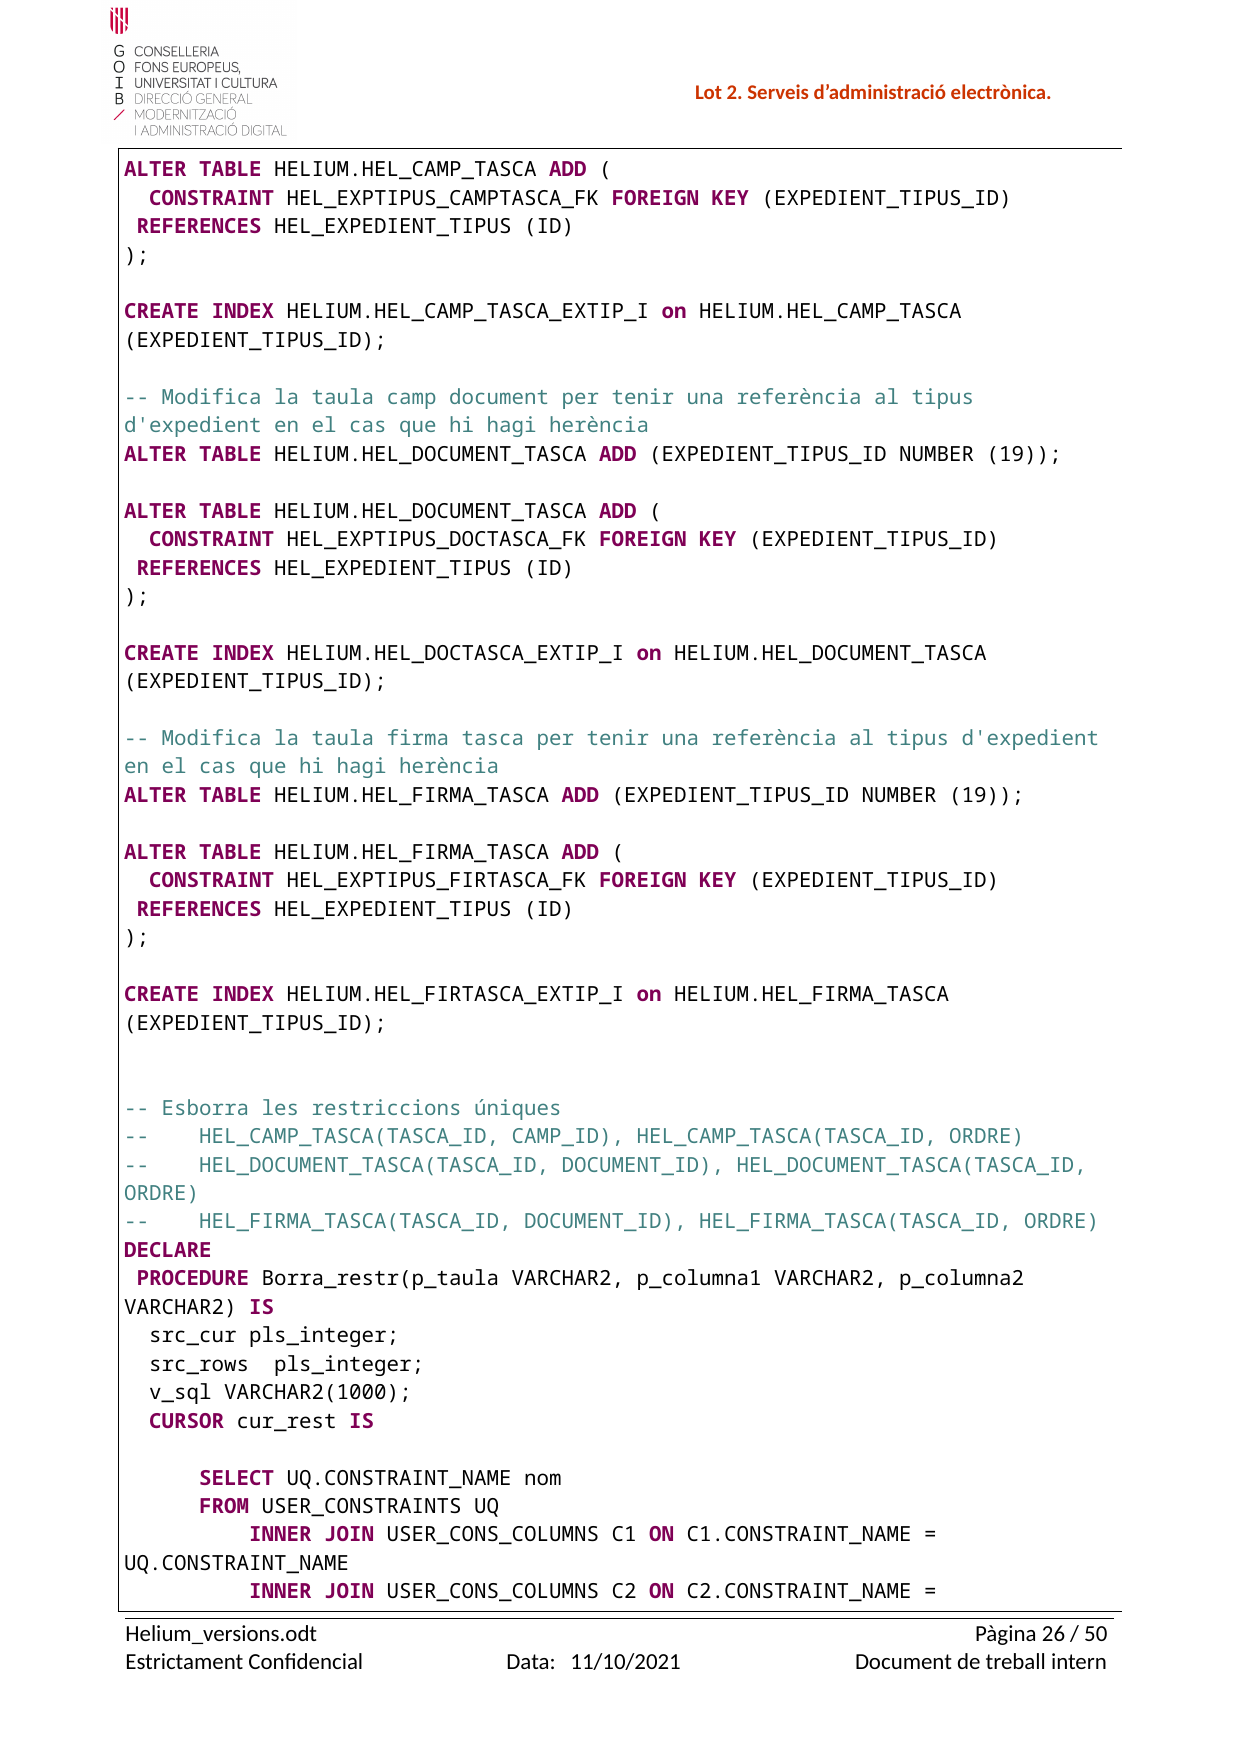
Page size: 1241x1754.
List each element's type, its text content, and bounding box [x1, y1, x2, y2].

table_header ALTER TABLE HELIUM.HEL_CAMP_TASCA ADD ( CONSTRAINT HEL_EXPTIPUS_CAMPTASCA_FK FOREIGN KEY (EXPEDIENT_TIPUS_ID) REFERENCES HEL_EXPEDIENT_TIPUS (ID) ); CREATE INDEX HELIUM.HEL_CAMP_TASCA_EXTIP_I on HELIUM.HEL_CAMP_TASCA (EXPEDIENT_TIPUS_ID); -- Modifica la taula camp document per tenir una referència al tipus d'expedient en el cas que hi hagi herència ALTER TABLE HELIUM.HEL_DOCUMENT_TASCA ADD (EXPEDIENT_TIPUS_ID NUMBER (19)); ALTER TABLE HELIUM.HEL_DOCUMENT_TASCA ADD ( CONSTRAINT HEL_EXPTIPUS_DOCTASCA_FK FOREIGN KEY (EXPEDIENT_TIPUS_ID) REFERENCES HEL_EXPEDIENT_TIPUS (ID) ); CREATE INDEX HELIUM.HEL_DOCTASCA_EXTIP_I on HELIUM.HEL_DOCUMENT_TASCA (EXPEDIENT_TIPUS_ID); -- Modifica la taula firma tasca per tenir una referència al tipus d'expedient en el cas que hi hagi herència ALTER TABLE HELIUM.HEL_FIRMA_TASCA ADD (EXPEDIENT_TIPUS_ID NUMBER (19)); ALTER TABLE HELIUM.HEL_FIRMA_TASCA ADD ( CONSTRAINT HEL_EXPTIPUS_FIRTASCA_FK FOREIGN KEY (EXPEDIENT_TIPUS_ID) REFERENCES HEL_EXPEDIENT_TIPUS (ID) ); CREATE INDEX HELIUM.HEL_FIRTASCA_EXTIP_I on HELIUM.HEL_FIRMA_TASCA (EXPEDIENT_TIPUS_ID); -- Esborra les restriccions úniques -- HEL_CAMP_TASCA(TASCA_ID, CAMP_ID), HEL_CAMP_TASCA(TASCA_ID, ORDRE) -- HEL_DOCUMENT_TASCA(TASCA_ID, DOCUMENT_ID), HEL_DOCUMENT_TASCA(TASCA_ID, ORDRE) -- HEL_FIRMA_TASCA(TASCA_ID, DOCUMENT_ID), HEL_FIRMA_TASCA(TASCA_ID, ORDRE) DECLARE PROCEDURE Borra_restr(p_taula VARCHAR2, p_columna1 VARCHAR2, p_columna2 VARCHAR2) IS src_cur pls_integer; src_rows pls_integer; v_sql VARCHAR2(1000); CURSOR cur_rest IS SELECT UQ.CONSTRAINT_NAME nom FROM USER_CONSTRAINTS UQ INNER JOIN USER_CONS_COLUMNS C1 ON C1.CONSTRAINT_NAME = UQ.CONSTRAINT_NAME INNER JOIN USER_CONS_COLUMNS C2 ON C2.CONSTRAINT_NAME = [119, 149, 1122, 1611]
picture [100, 0, 297, 144]
